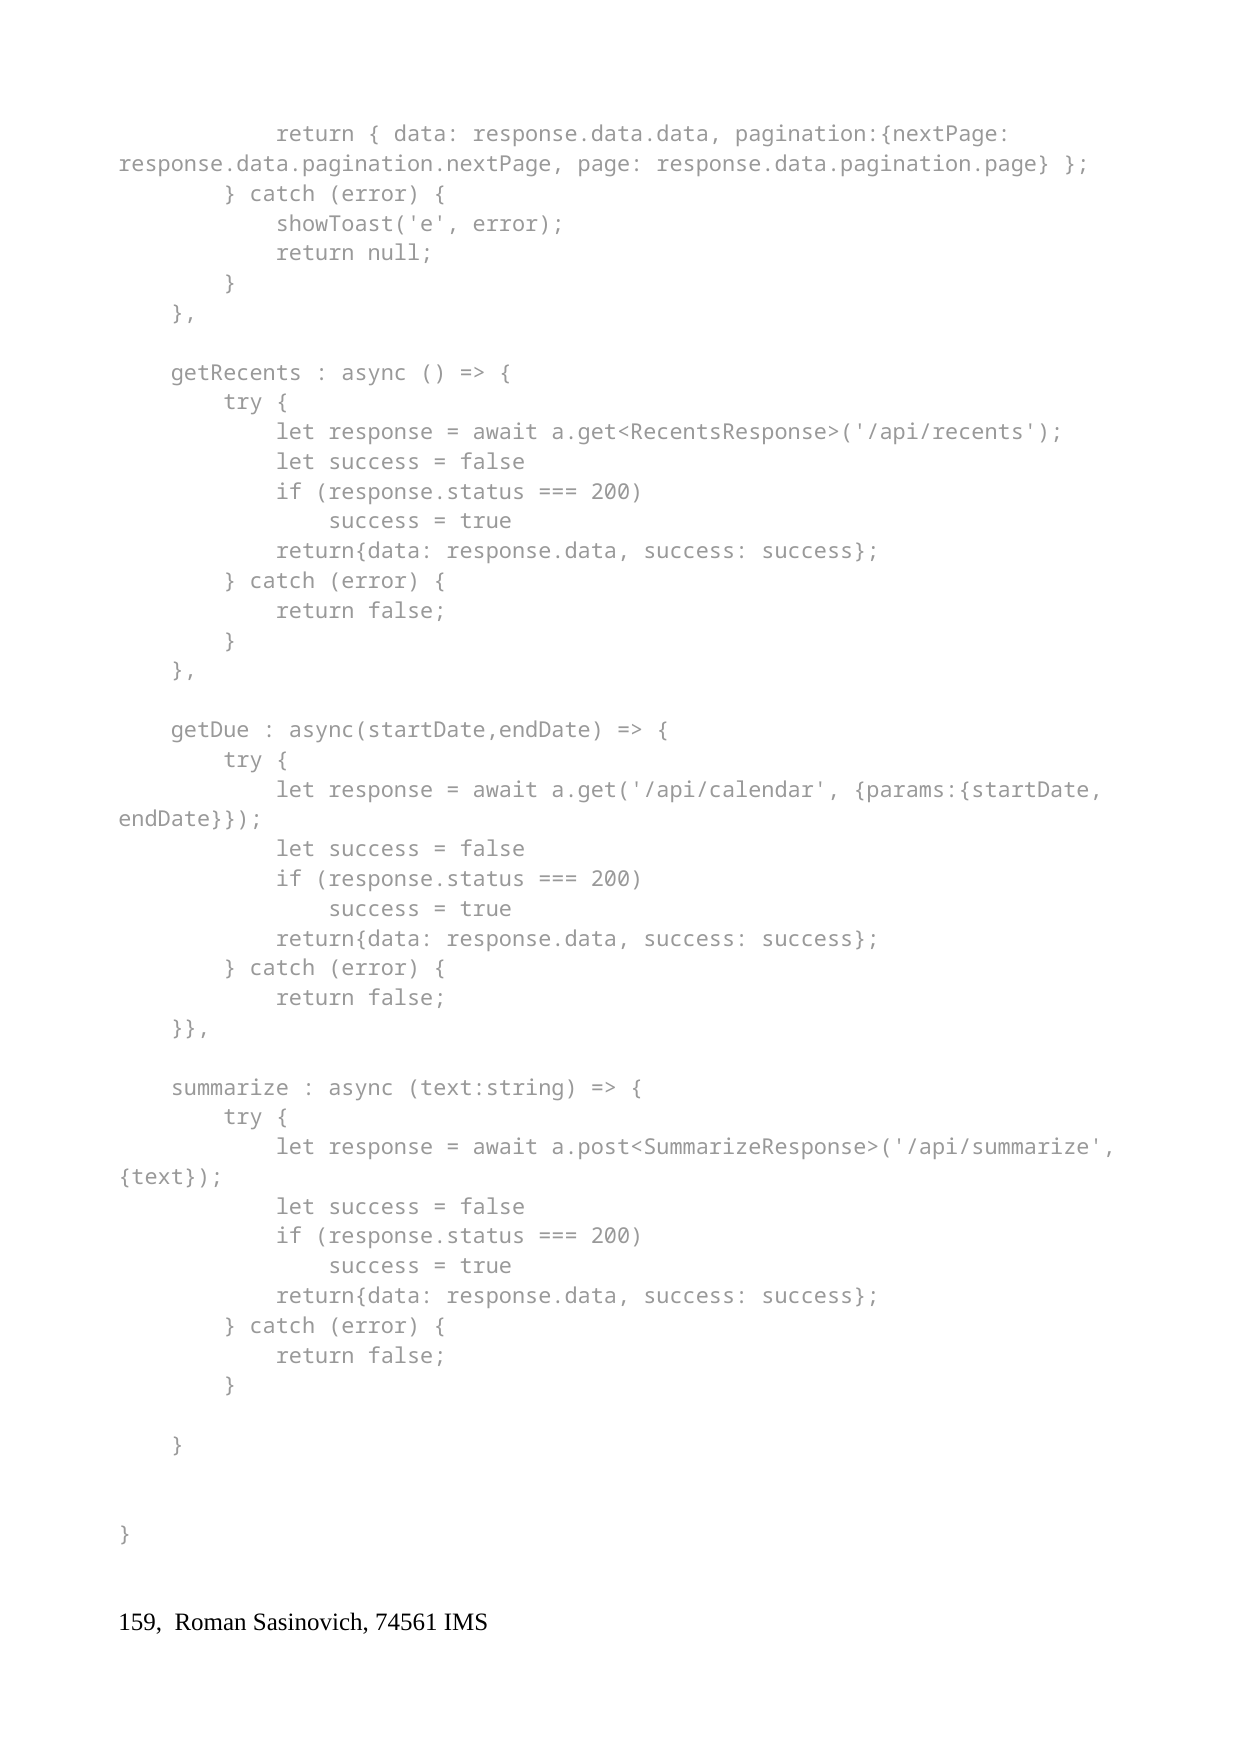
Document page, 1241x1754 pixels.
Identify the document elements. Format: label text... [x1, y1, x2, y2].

text if (response.status === 200) [118, 863, 1122, 893]
text getRecents : async () => { [118, 356, 1122, 386]
text let response = await a.get<RecentsResponse>('/api/recents'); [118, 416, 1122, 446]
text let success = false [118, 1191, 1122, 1220]
text let response = await a.get('/api/calendar', {params:{startDate, endDate}}); [118, 773, 1122, 833]
text return false; [118, 1339, 1122, 1369]
text return{data: response.data, success: success}; [118, 535, 1122, 565]
text summarize : async (text:string) => { [118, 1071, 1122, 1101]
text success = true [118, 1250, 1122, 1280]
text let success = false [118, 833, 1122, 863]
text showToast('e', error); [118, 207, 1122, 237]
text try { [118, 386, 1122, 416]
text } [118, 624, 1122, 654]
text if (response.status === 200) [118, 1220, 1122, 1250]
text } catch (error) { [118, 565, 1122, 595]
text } catch (error) { [118, 178, 1122, 207]
text getDue : async(startDate,endDate) => { [118, 714, 1122, 744]
text } catch (error) { [118, 952, 1122, 982]
text success = true [118, 505, 1122, 535]
text try { [118, 744, 1122, 773]
text } [118, 1429, 1122, 1459]
text try { [118, 1101, 1122, 1131]
text return{data: response.data, success: success}; [118, 922, 1122, 952]
text } [118, 1369, 1122, 1399]
text }, [118, 297, 1122, 327]
text }}, [118, 1012, 1122, 1042]
text success = true [118, 893, 1122, 922]
text return { data: response.data.data, pagination:{nextPage: response.data.pagination.nextPage, page: response.data.pagination.page} }; [118, 118, 1122, 178]
text if (response.status === 200) [118, 476, 1122, 505]
text return{data: response.data, success: success}; [118, 1280, 1122, 1310]
text let response = await a.post<SummarizeResponse>('/api/summarize', {text}); [118, 1131, 1122, 1191]
text }, [118, 654, 1122, 684]
text return false; [118, 595, 1122, 624]
text return null; [118, 237, 1122, 267]
text let success = false [118, 446, 1122, 476]
text } [118, 267, 1122, 297]
text } catch (error) { [118, 1310, 1122, 1339]
text } [118, 1518, 1122, 1548]
text return false; [118, 982, 1122, 1012]
